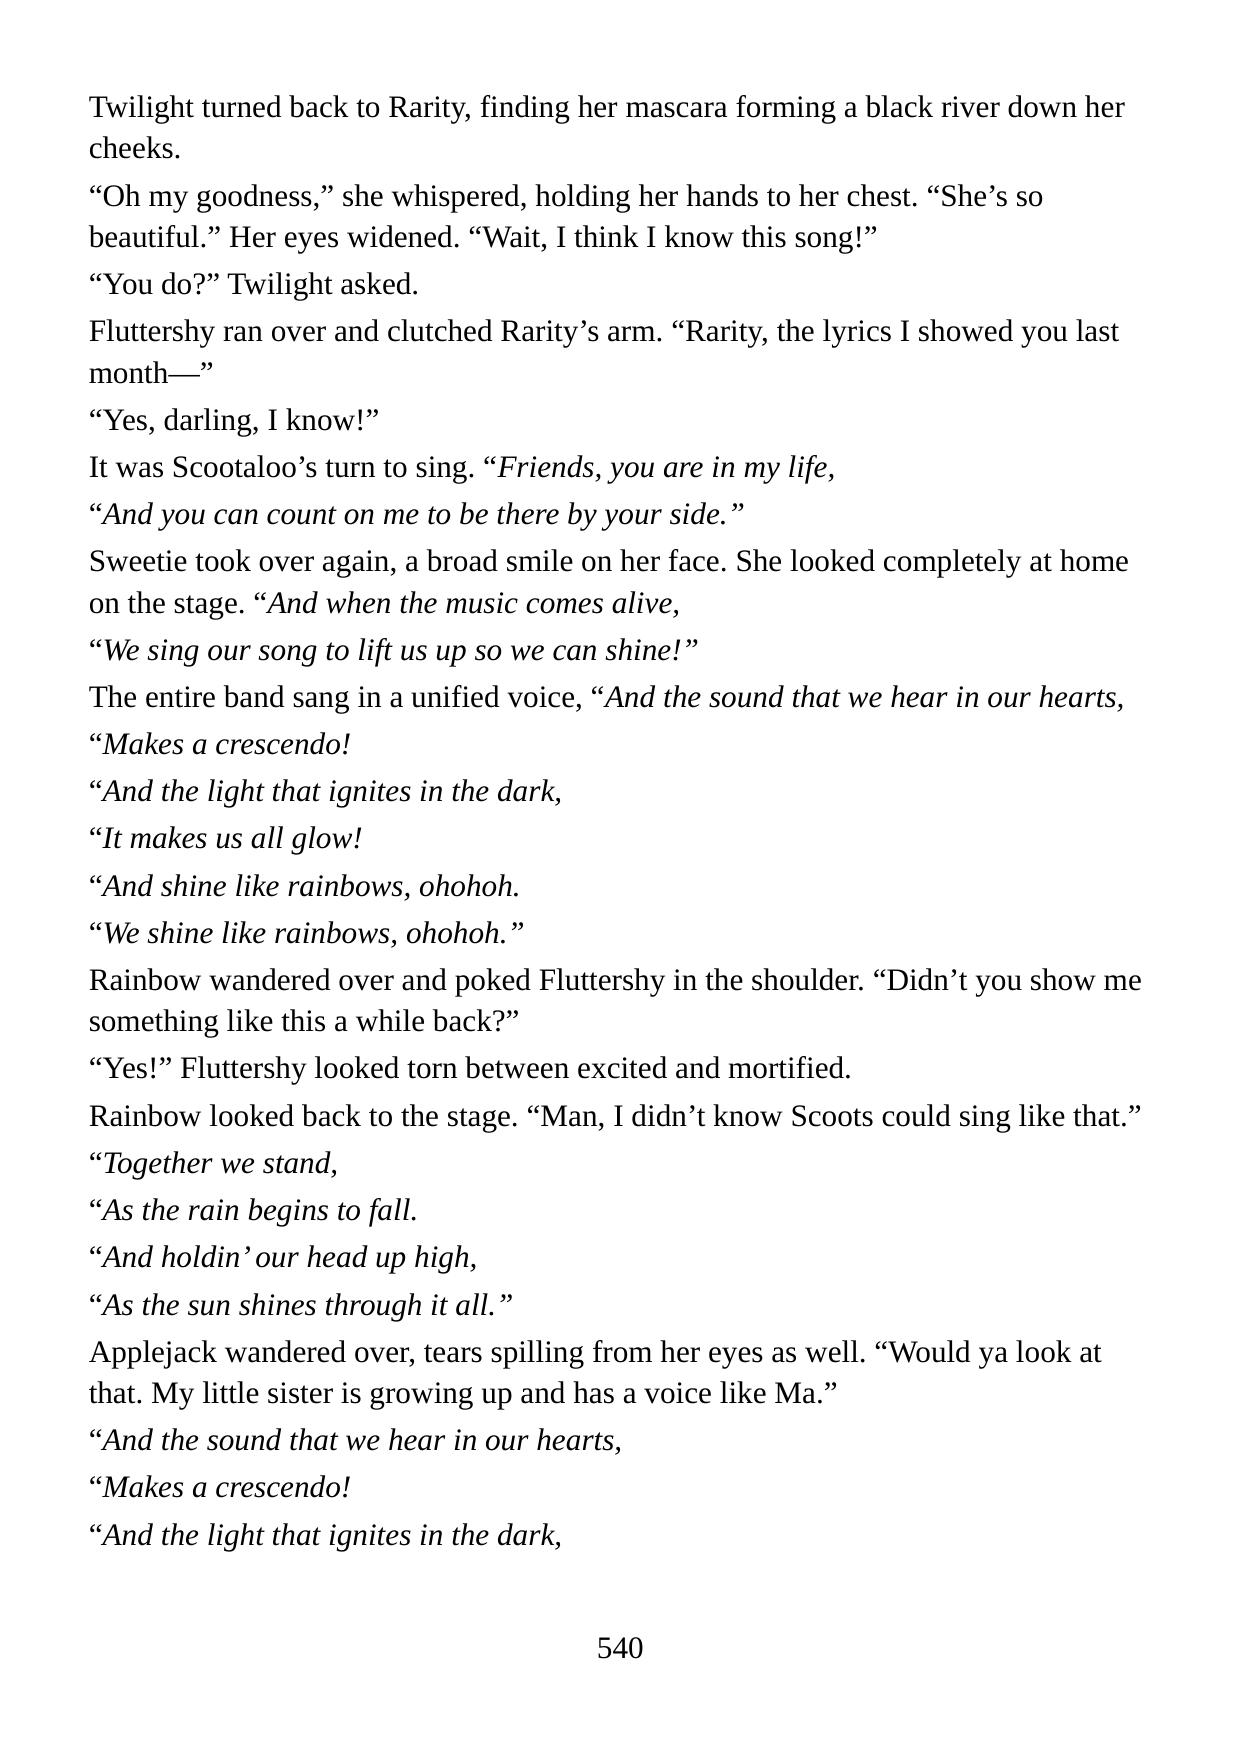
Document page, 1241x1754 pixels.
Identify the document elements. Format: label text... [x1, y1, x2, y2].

text “Together we stand, [88, 1144, 1152, 1180]
text “We sing our song to lift us up so we can shine!” [88, 631, 1152, 667]
text “And the light that ignites in the dark, [88, 773, 1152, 808]
text “You do?” Twilight asked. [88, 265, 1152, 301]
text “As the sun shines through it all.” [88, 1286, 1152, 1322]
text “Yes, darling, I know!” [88, 401, 1152, 437]
text “And the light that ignites in the dark, [88, 1516, 1152, 1552]
text “We shine like rainbows, ohohoh.” [88, 914, 1152, 950]
text “Makes a crescendo! [88, 1468, 1152, 1504]
text “And you can count on me to be there by your side.” [88, 495, 1152, 531]
text Rainbow wandered over and poked Fluttershy in the shoulder. “Didn’t you show me something like this a while back?” [88, 961, 1152, 1038]
text Sweetie took over again, a broad smile on her face. She looked completely at home on the stage. “And when the music comes alive, [88, 543, 1152, 620]
text It was Scootaloo’s turn to sing. “Friends, you are in my life, [88, 448, 1152, 484]
text “As the rain begins to fall. [88, 1191, 1152, 1227]
text “Makes a crescendo! [88, 725, 1152, 761]
text “It makes us all glow! [88, 820, 1152, 856]
text “Oh my goodness,” she whispered, holding her hands to her chest. “She’s so beautiful.” Her eyes widened. “Wait, I think I know this song!” [88, 177, 1152, 254]
text “And shine like rainbows, ohohoh. [88, 867, 1152, 903]
text “Yes!” Fluttershy looked torn between excited and mortified. [88, 1050, 1152, 1086]
text The entire band sang in a unified voice, “And the sound that we hear in our hearts, [88, 678, 1152, 714]
text Fluttershy ran over and clutched Rarity’s arm. “Rarity, the lyrics I showed you last month—” [88, 313, 1152, 390]
text Twilight turned back to Rarity, finding her mascara forming a black river down her cheeks. [88, 88, 1152, 166]
text “And holdin’ our head up high, [88, 1238, 1152, 1274]
text “And the sound that we hear in our hearts, [88, 1421, 1152, 1457]
text Applejack wandered over, tears spilling from her eyes as well. “Would ya look at that. My little sister is growing up and has a voice like Ma.” [88, 1333, 1152, 1410]
text Rainbow looked back to the stage. “Man, I didn’t know Scoots could sing like that.” [88, 1097, 1152, 1133]
